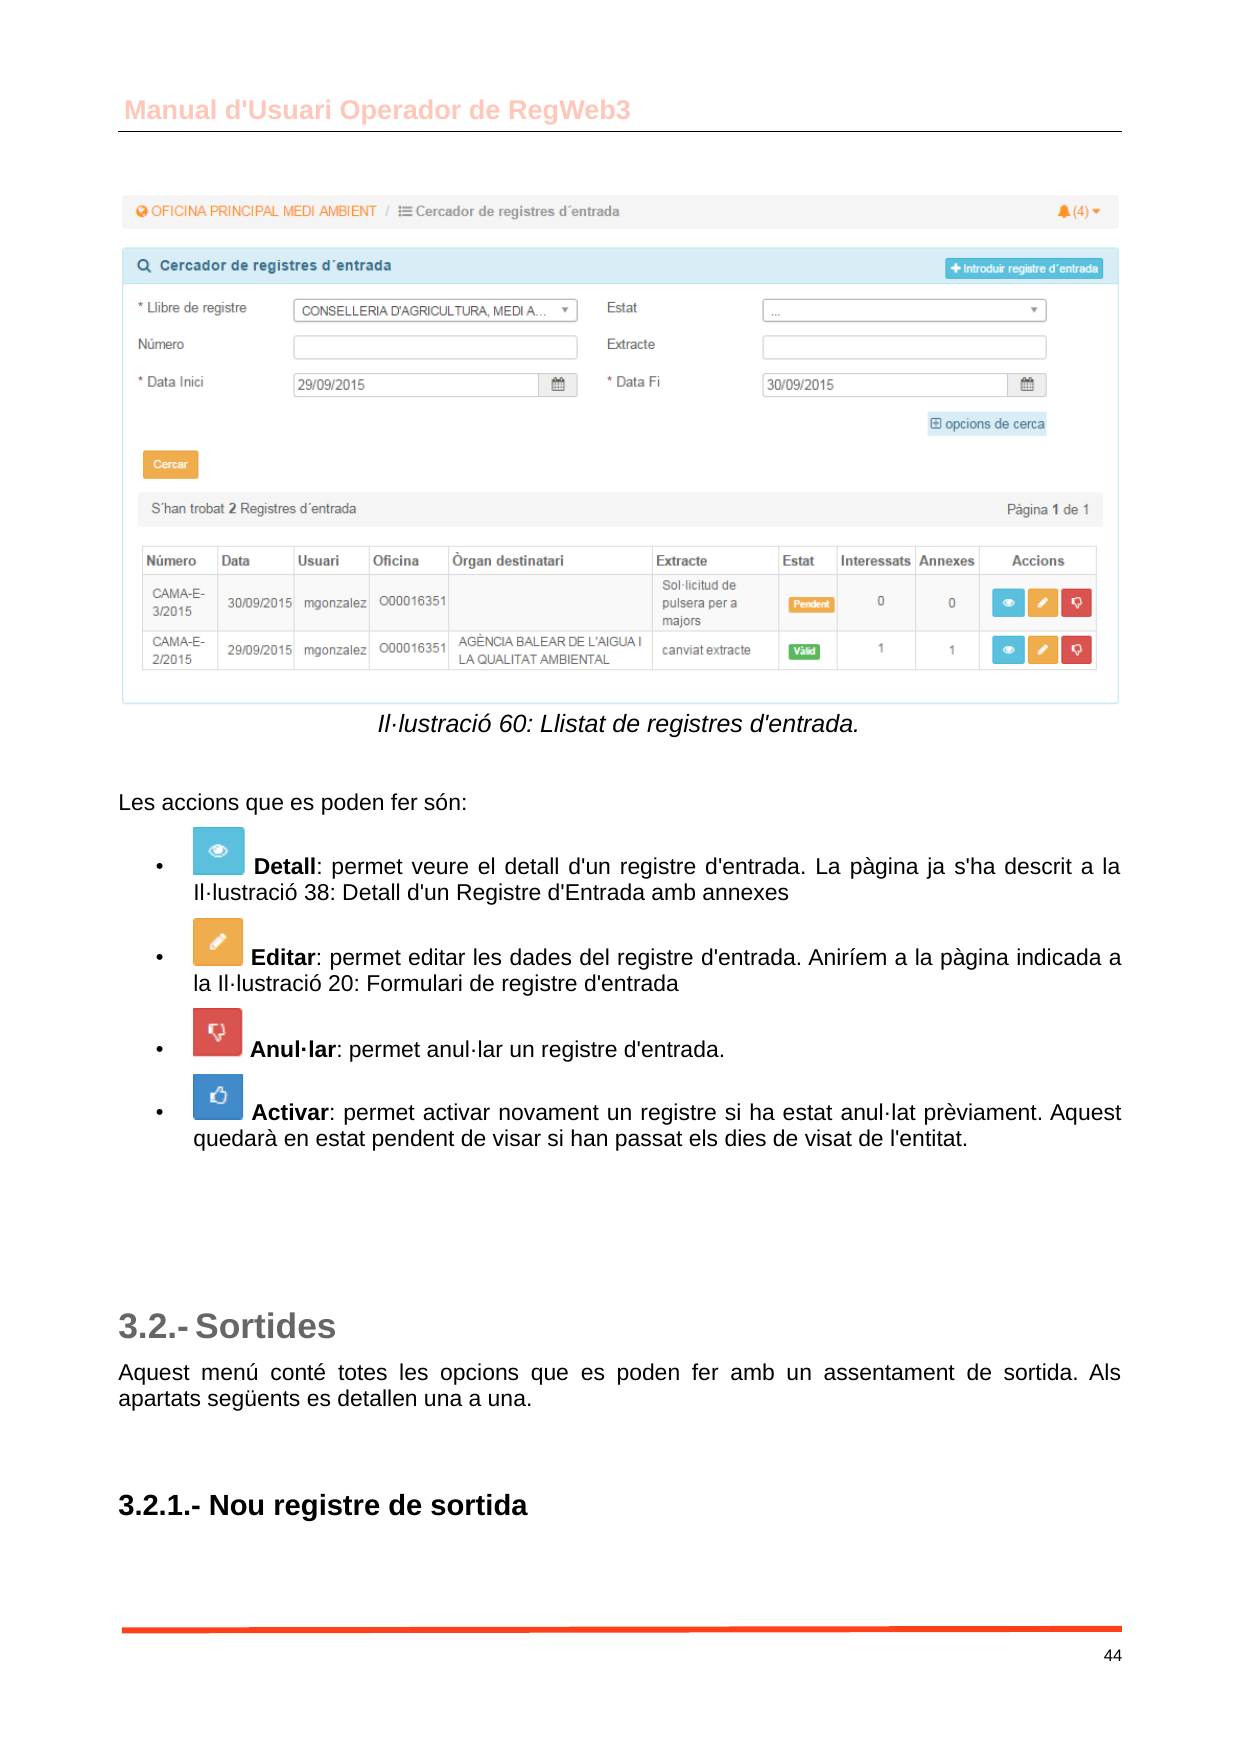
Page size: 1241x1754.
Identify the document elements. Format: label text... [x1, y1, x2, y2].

subtitle Sortides [118, 1305, 1122, 1346]
picture [193, 1008, 244, 1058]
list Anul·lar: permet anul·lar un registre d'entrada. [156, 1009, 1122, 1062]
picture [118, 192, 1123, 709]
text Aquest menú conté totes les opcions que es poden fer amb un assentament de sortida. Als apartats següents es detallen una a una. [118, 1358, 1122, 1411]
text Il·lustració 60: Llistat de registres d'entrada. [118, 709, 1122, 737]
list Editar: permet editar les dades del registre d'entrada. Aniríem a la pàgina indicada a la Il·lustració 20: Formulari de registre d'entrada [156, 918, 1122, 996]
picture [193, 827, 245, 875]
list Detall: permet veure el detall d'un registre d'entrada. La pàgina ja s'ha descrit a la Il·lustració 38: Detall d'un Registre d'Entrada amb annexes [156, 828, 1122, 906]
picture [193, 918, 244, 966]
picture [193, 1074, 244, 1120]
subtitle Nou registre de sortida [118, 1488, 1122, 1521]
list Activar: permet activar novament un registre si ha estat anul·lat prèviament. Aquest quedarà en estat pendent de visar si han passat els dies de visat de l'entitat. [156, 1075, 1122, 1151]
text Les accions que es poden fer són: [118, 789, 1122, 815]
